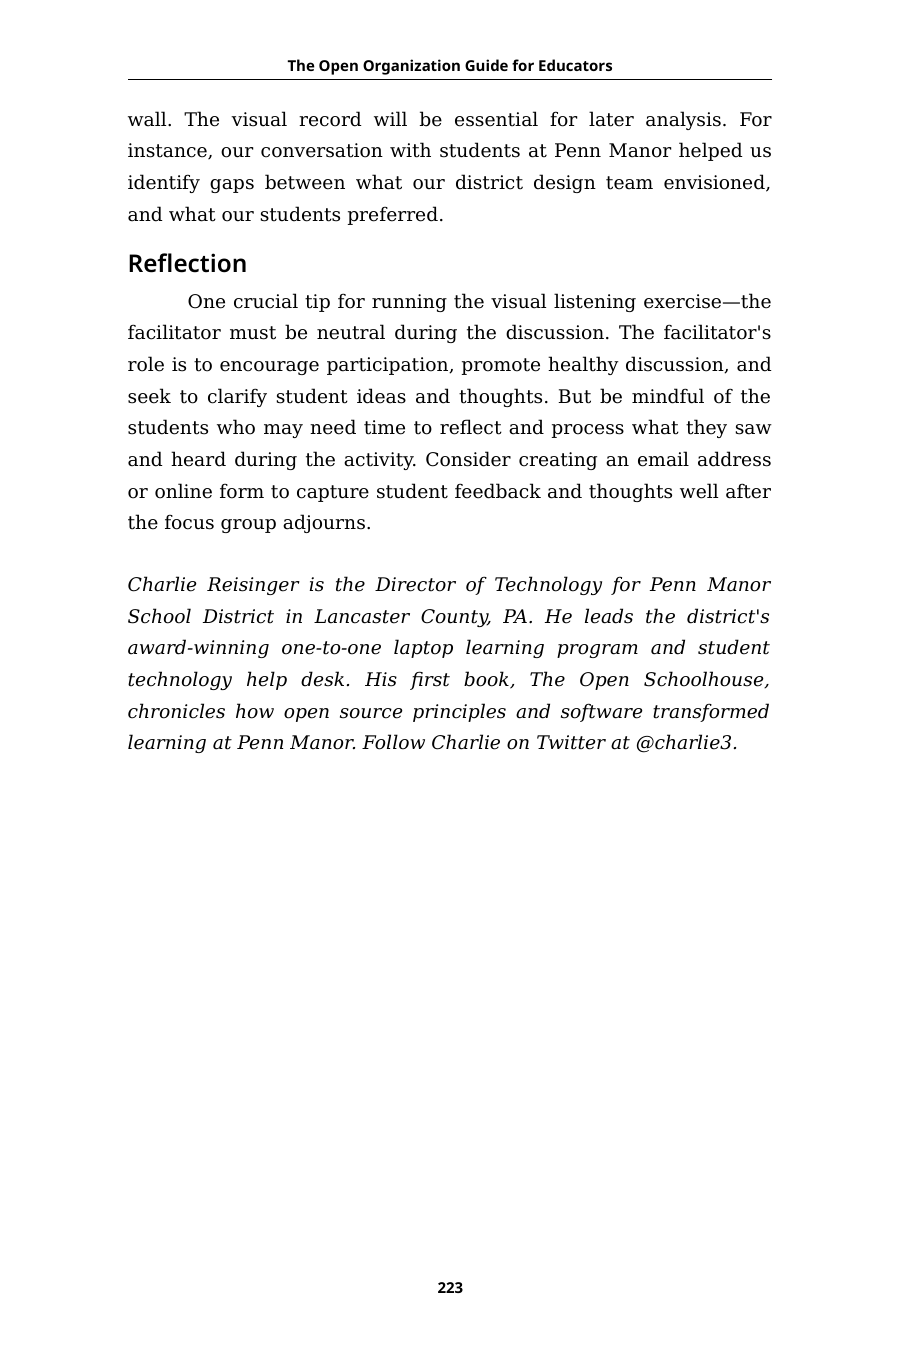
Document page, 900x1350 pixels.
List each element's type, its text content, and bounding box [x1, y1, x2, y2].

subtitle Reflection [127, 250, 772, 278]
text Charlie Reisinger is the Director of Technology for Penn Manor School District in Lancaster County, PA. He leads the district's award-winning one-to-one laptop learning program and student technology help desk. His first book, The Open Schoolhouse, chronicles how open source principles and software transformed learning at Penn Manor. Follow Charlie on Twitter at @charlie3. [127, 574, 772, 754]
text wall. The visual record will be essential for later analysis. For instance, our conversation with students at Penn Manor helped us identify gaps between what our district design team envisioned, and what our students preferred. [127, 109, 772, 226]
text One crucial tip for running the visual listening exercise—the facilitator must be neutral during the discussion. The facilitator's role is to encourage participation, promote healthy discussion, and seek to clarify student ideas and thoughts. But be mindful of the students who may need time to reflect and process what they saw and heard during the activity. Consider creating an email address or online form to capture student feedback and thoughts well after the focus group adjourns. [127, 291, 772, 534]
